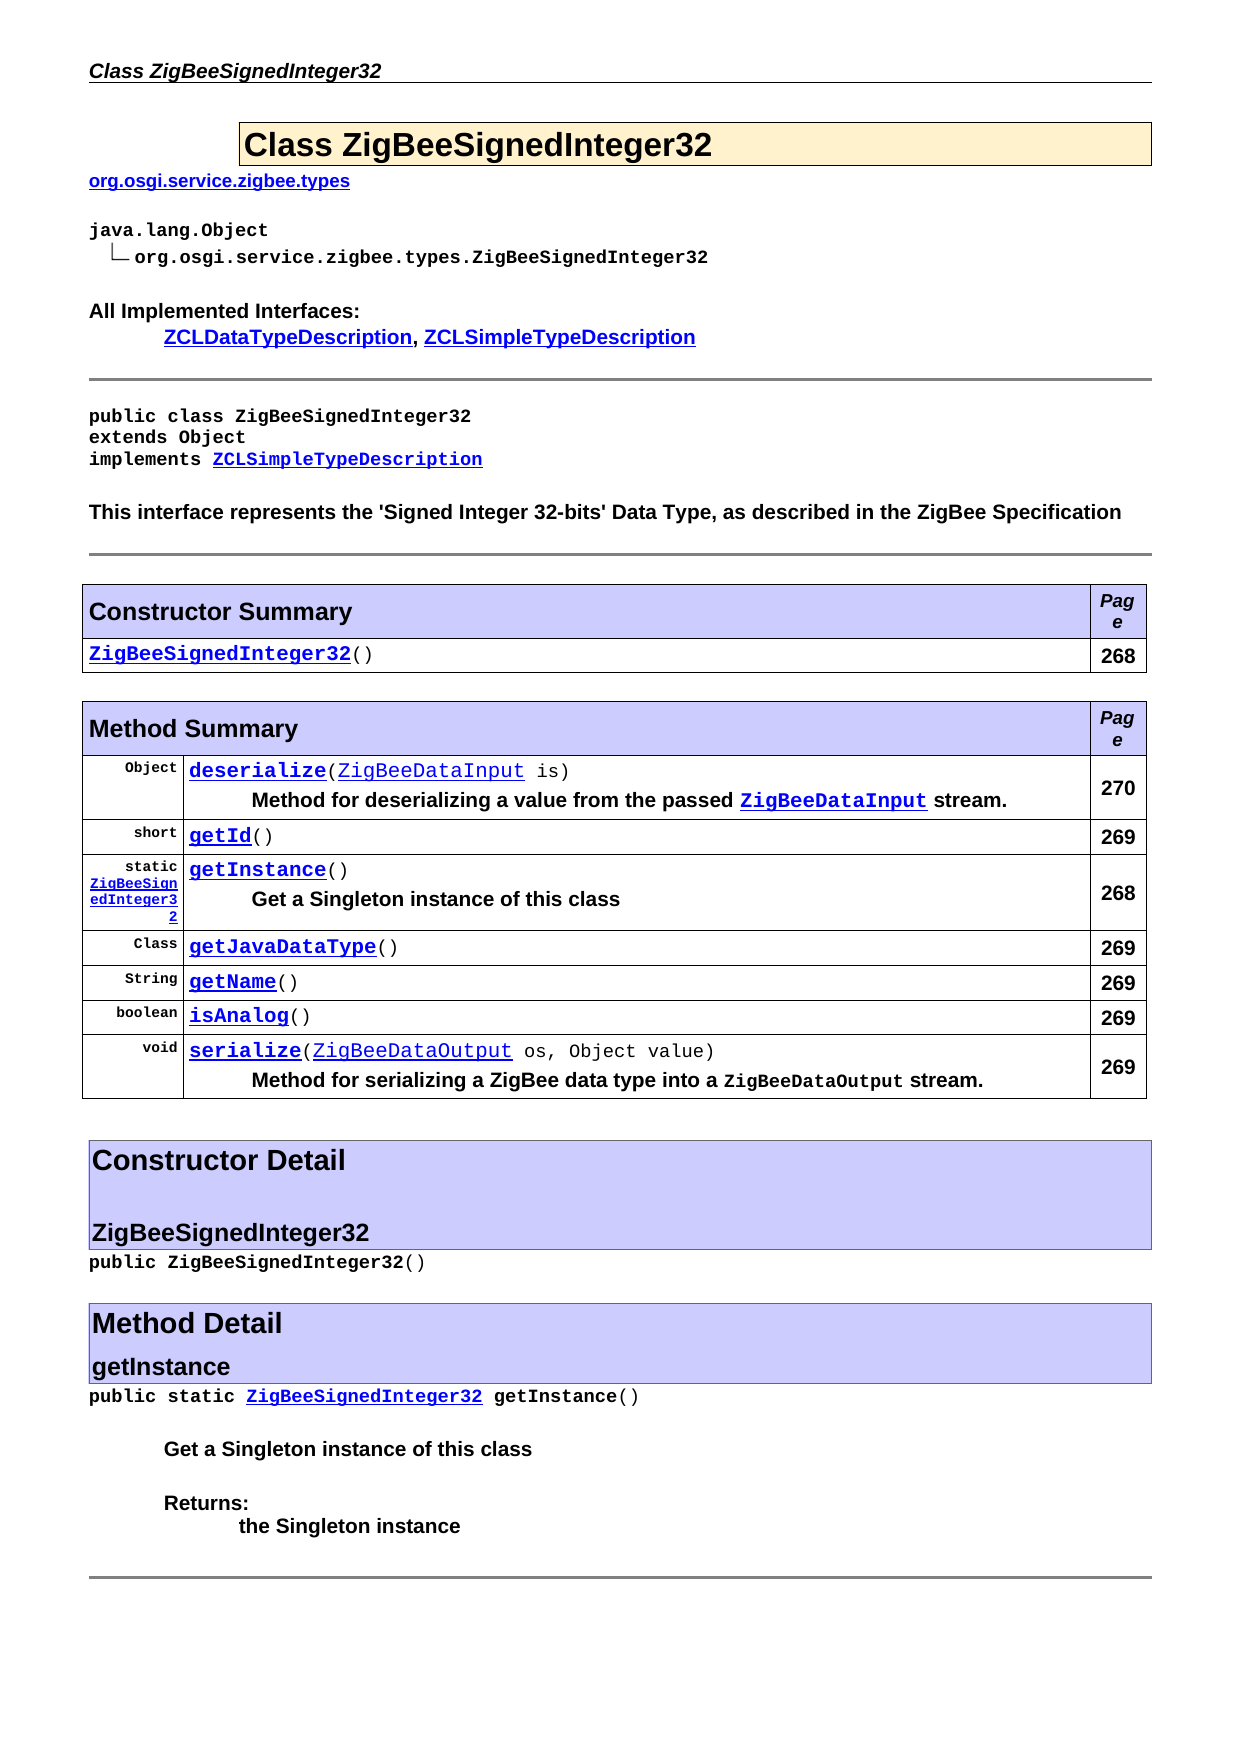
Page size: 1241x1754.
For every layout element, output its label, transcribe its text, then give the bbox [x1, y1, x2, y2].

text public ZigBeeSignedInteger32() [88, 1253, 1152, 1274]
text org.osgi.service.zigbee.types.ZigBeeSignedInteger32 [88, 242, 1152, 269]
table_cell 269 [1091, 1035, 1146, 1098]
table_cell short [83, 820, 183, 853]
table_cell getId() [184, 820, 1090, 853]
table_cell 269 [1091, 820, 1146, 853]
table_cell boolean [83, 1001, 183, 1034]
text org.osgi.service.zigbee.types [88, 170, 1152, 191]
table_cell isAnalog() [184, 1001, 1090, 1034]
text This interface represents the 'Signed Integer 32-bits' Data Type, as described in the ZigBee Specification [88, 500, 1152, 524]
table_cell Object [83, 756, 183, 819]
text extends Object [88, 428, 1152, 449]
subtitle All Implemented Interfaces: [88, 298, 1152, 322]
table_cell String [83, 966, 183, 999]
text implements ZCLSimpleTypeDescription [88, 449, 1152, 471]
subtitle getInstance [90, 1349, 1151, 1383]
text public static ZigBeeSignedInteger32 getInstance() [88, 1387, 1152, 1408]
text Get a Singleton instance of this class [163, 1437, 1152, 1461]
table_cell ZigBeeSignedInteger32() [83, 639, 1090, 672]
text the Singleton instance [238, 1514, 1152, 1538]
table_header Constructor Summary [83, 585, 1090, 638]
table_cell 268 [1091, 639, 1146, 672]
table_cell getJavaDataType() [184, 931, 1090, 965]
subtitle Constructor Detail [90, 1141, 1151, 1177]
table_cell getName() [184, 966, 1090, 999]
subtitle Class ZigBeeSignedInteger32 [240, 123, 1151, 165]
text ZCLDataTypeDescription, ZCLSimpleTypeDescription [163, 325, 1152, 349]
table_cell static ZigBeeSignedInteger32 [83, 855, 183, 930]
table_cell 270 [1091, 756, 1146, 819]
table_cell 269 [1091, 966, 1146, 999]
picture [111, 241, 135, 264]
table_cell getInstance() Get a Singleton instance of this class [184, 855, 1090, 930]
table_cell 269 [1091, 1001, 1146, 1034]
table_cell 269 [1091, 931, 1146, 965]
table_header Method Summary [83, 702, 1090, 755]
table_cell 268 [1091, 855, 1146, 930]
text java.lang.Object [88, 221, 1152, 242]
text Returns: [163, 1490, 1152, 1514]
subtitle Method Detail [90, 1304, 1151, 1340]
table_cell deserialize(ZigBeeDataInput is) Method for deserializing a value from the passed ZigBeeDataInput stream. [184, 756, 1090, 819]
table_header Page [1091, 585, 1146, 638]
table_cell Class [83, 931, 183, 965]
text public class ZigBeeSignedInteger32 [88, 407, 1152, 428]
table_cell void [83, 1035, 183, 1098]
table_cell serialize(ZigBeeDataOutput os, Object value) Method for serializing a ZigBee data type into a ZigBeeDataOutput stream. [184, 1035, 1090, 1098]
table_header Page [1091, 702, 1146, 755]
subtitle ZigBeeSignedInteger32 [90, 1215, 1151, 1249]
